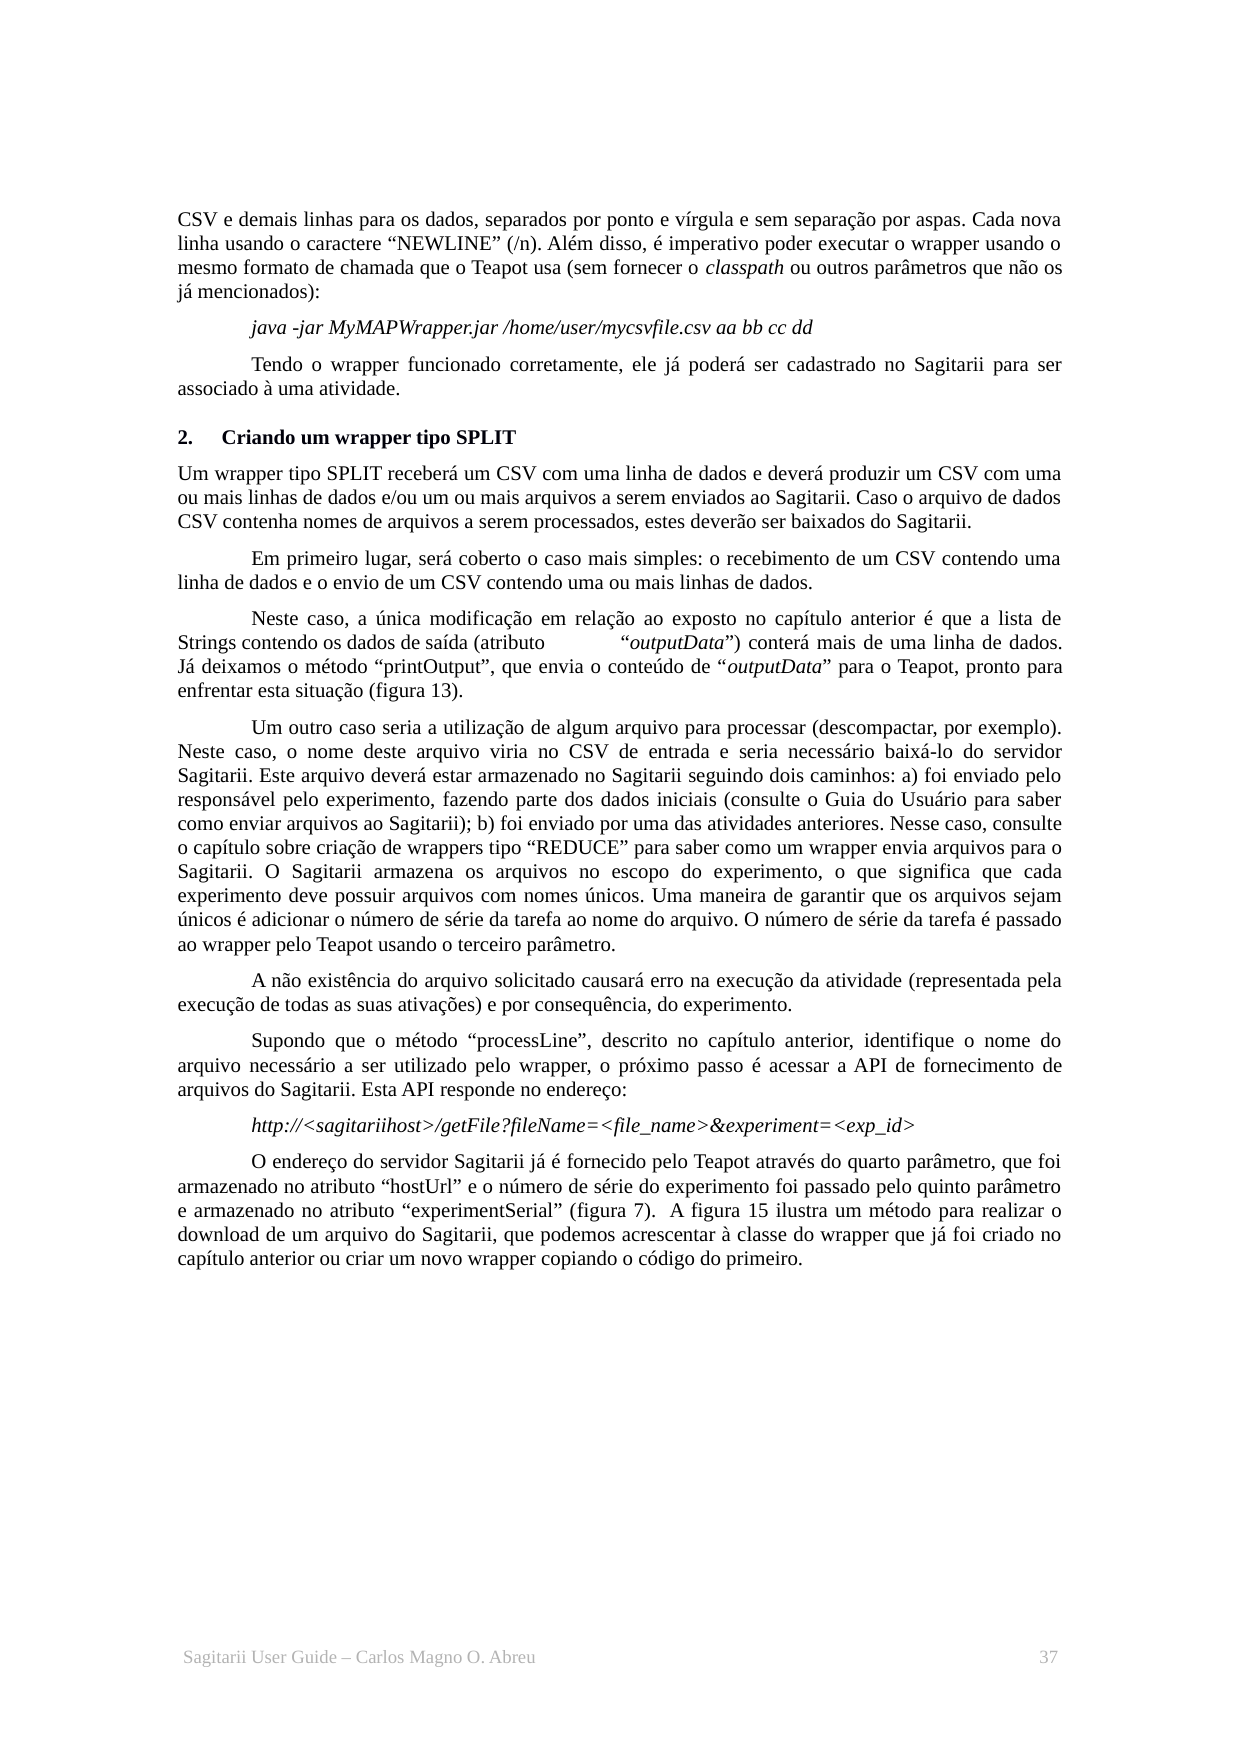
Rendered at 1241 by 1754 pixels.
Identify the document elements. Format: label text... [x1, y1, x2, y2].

title Criando um wrapper tipo SPLIT [177, 425, 1063, 449]
text java -jar MyMAPWrapper.jar /home/user/mycsvfile.csv aa bb cc dd [177, 315, 1063, 339]
text Um wrapper tipo SPLIT receberá um CSV com uma linha de dados e deverá produzir um CSV com uma ou mais linhas de dados e/ou um ou mais arquivos a serem enviados ao Sagitarii. Caso o arquivo de dados CSV contenha nomes de arquivos a serem processados, estes deverão ser baixados do Sagitarii. [177, 461, 1063, 533]
text Em primeiro lugar, será coberto o caso mais simples: o recebimento de um CSV contendo uma linha de dados e o envio de um CSV contendo uma ou mais linhas de dados. [177, 546, 1063, 594]
text A não existência do arquivo solicitado causará erro na execução da atividade (representada pela execução de todas as suas ativações) e por consequência, do experimento. [177, 968, 1063, 1016]
text CSV e demais linhas para os dados, separados por ponto e vírgula e sem separação por aspas. Cada nova linha usando o caractere “NEWLINE” (/n). Além disso, é imperativo poder executar o wrapper usando o mesmo formato de chamada que o Teapot usa (sem fornecer o classpath ou outros parâmetros que não os já mencionados): [177, 207, 1063, 303]
text http://<sagitariihost>/getFile?fileName=<file_name>&experiment=<exp_id> [177, 1113, 1063, 1137]
text O endereço do servidor Sagitarii já é fornecido pelo Teapot através do quarto parâmetro, que foi armazenado no atributo “hostUrl” e o número de série do experimento foi passado pelo quinto parâmetro e armazenado no atributo “experimentSerial” (figura 7). A figura 15 ilustra um método para realizar o download de um arquivo do Sagitarii, que podemos acrescentar à classe do wrapper que já foi criado no capítulo anterior ou criar um novo wrapper copiando o código do primeiro. [177, 1149, 1063, 1270]
text Tendo o wrapper funcionado corretamente, ele já poderá ser cadastrado no Sagitarii para ser associado à uma atividade. [177, 352, 1063, 400]
text Supondo que o método “processLine”, descrito no capítulo anterior, identifique o nome do arquivo necessário a ser utilizado pelo wrapper, o próximo passo é acessar a API de fornecimento de arquivos do Sagitarii. Esta API responde no endereço: [177, 1028, 1063, 1101]
text Neste caso, a única modificação em relação ao exposto no capítulo anterior é que a lista de Strings contendo os dados de saída (atributo “outputData”) conterá mais de uma linha de dados. Já deixamos o método “printOutput”, que envia o conteúdo de “outputData” para o Teapot, pronto para enfrentar esta situação (figura 13). [177, 606, 1063, 702]
text Um outro caso seria a utilização de algum arquivo para processar (descompactar, por exemplo). Neste caso, o nome deste arquivo viria no CSV de entrada e seria necessário baixá-lo do servidor Sagitarii. Este arquivo deverá estar armazenado no Sagitarii seguindo dois caminhos: a) foi enviado pelo responsável pelo experimento, fazendo parte dos dados iniciais (consulte o Guia do Usuário para saber como enviar arquivos ao Sagitarii); b) foi enviado por uma das atividades anteriores. Nesse caso, consulte o capítulo sobre criação de wrappers tipo “REDUCE” para saber como um wrapper envia arquivos para o Sagitarii. O Sagitarii armazena os arquivos no escopo do experimento, o que significa que cada experimento deve possuir arquivos com nomes únicos. Uma maneira de garantir que os arquivos sejam únicos é adicionar o número de série da tarefa ao nome do arquivo. O número de série da tarefa é passado ao wrapper pelo Teapot usando o terceiro parâmetro. [177, 715, 1063, 956]
